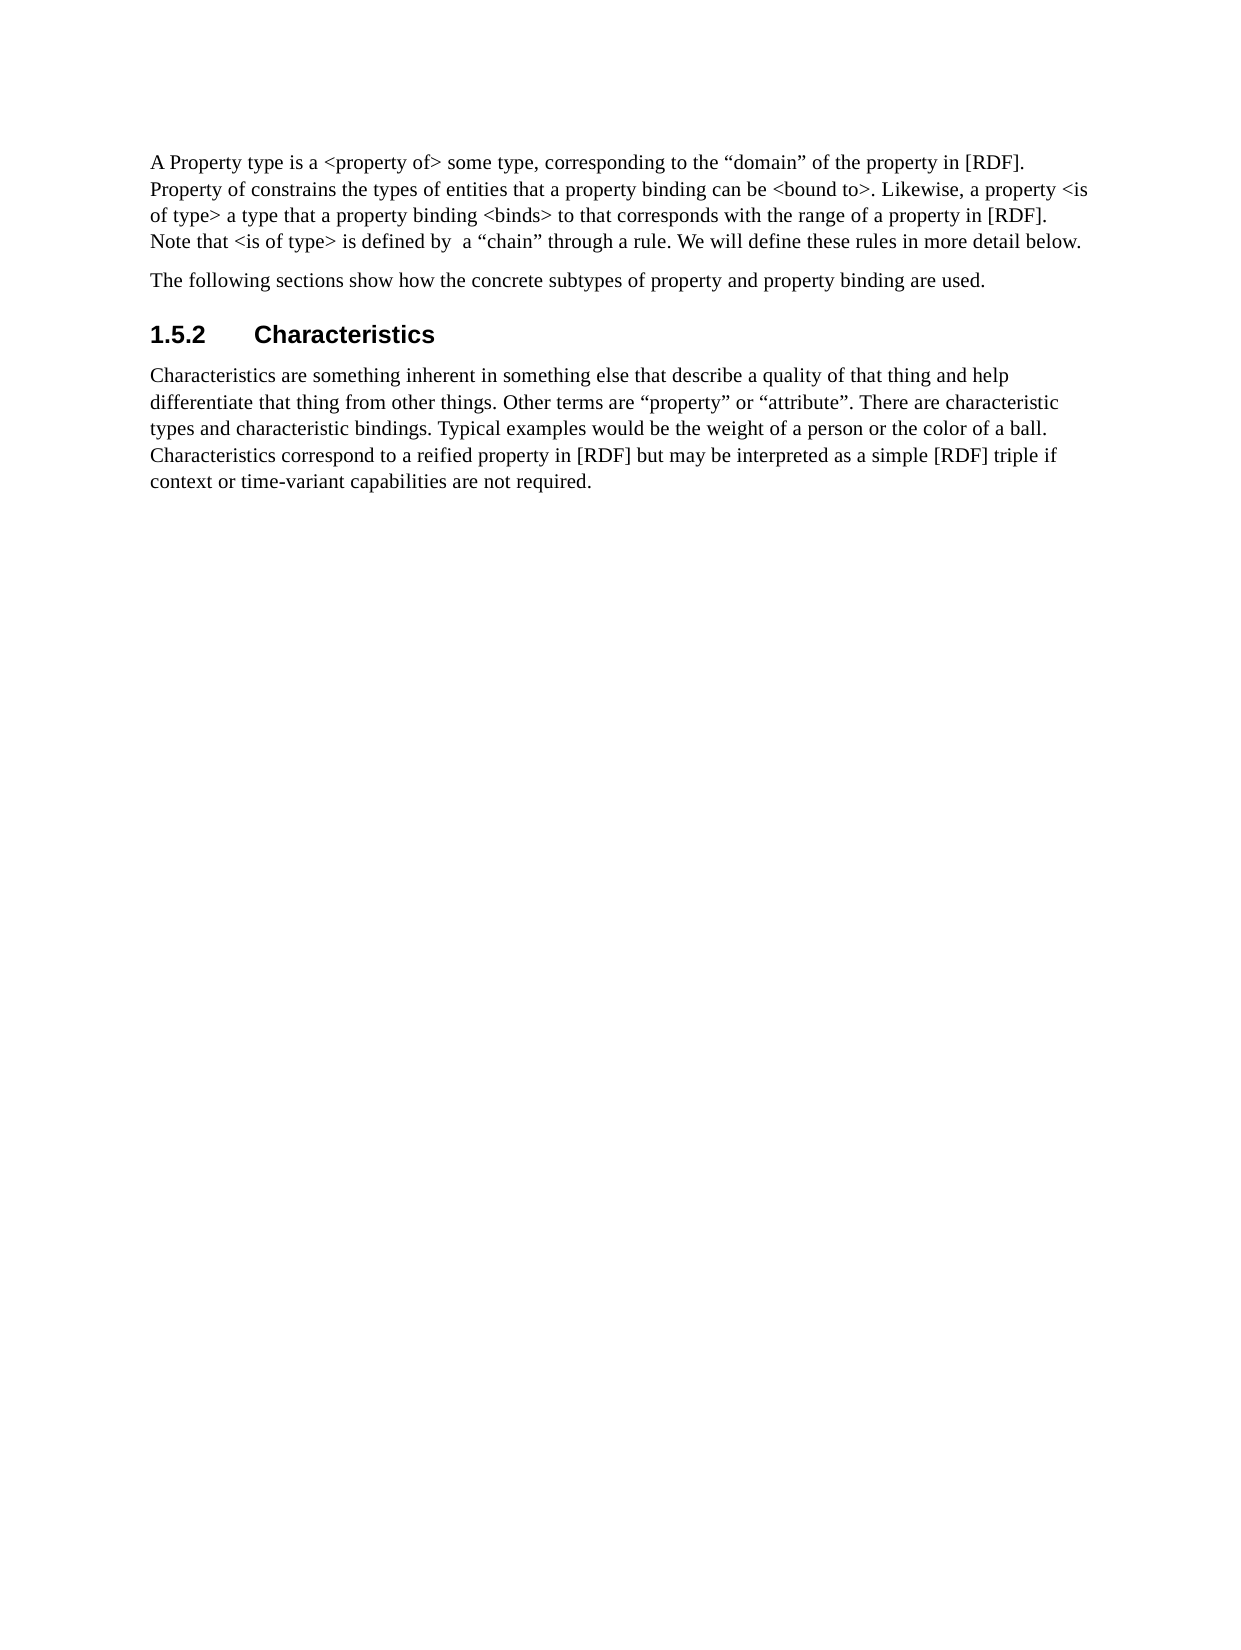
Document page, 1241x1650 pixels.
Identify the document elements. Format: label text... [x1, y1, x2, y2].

text A Property type is a <property of> some type, corresponding to the “domain” of the property in [RDF]. Property of constrains the types of entities that a property binding can be <bound to>. Likewise, a property <is of type> a type that a property binding <binds> to that corresponds with the range of a property in [RDF]. Note that <is of type> is defined by a “chain” through a rule. We will define these rules in more detail below. [150, 150, 1090, 253]
text Characteristics are something inherent in something else that describe a quality of that thing and help differentiate that thing from other things. Other terms are “property” or “attribute”. There are characteristic types and characteristic bindings. Typical examples would be the weight of a person or the color of a ball. Characteristics correspond to a reified property in [RDF] but may be interpreted as a simple [RDF] triple if context or time-variant capabilities are not required. [150, 363, 1090, 493]
subtitle Characteristics [150, 319, 1090, 348]
text The following sections show how the concrete subtypes of property and property binding are used. [150, 268, 1090, 292]
